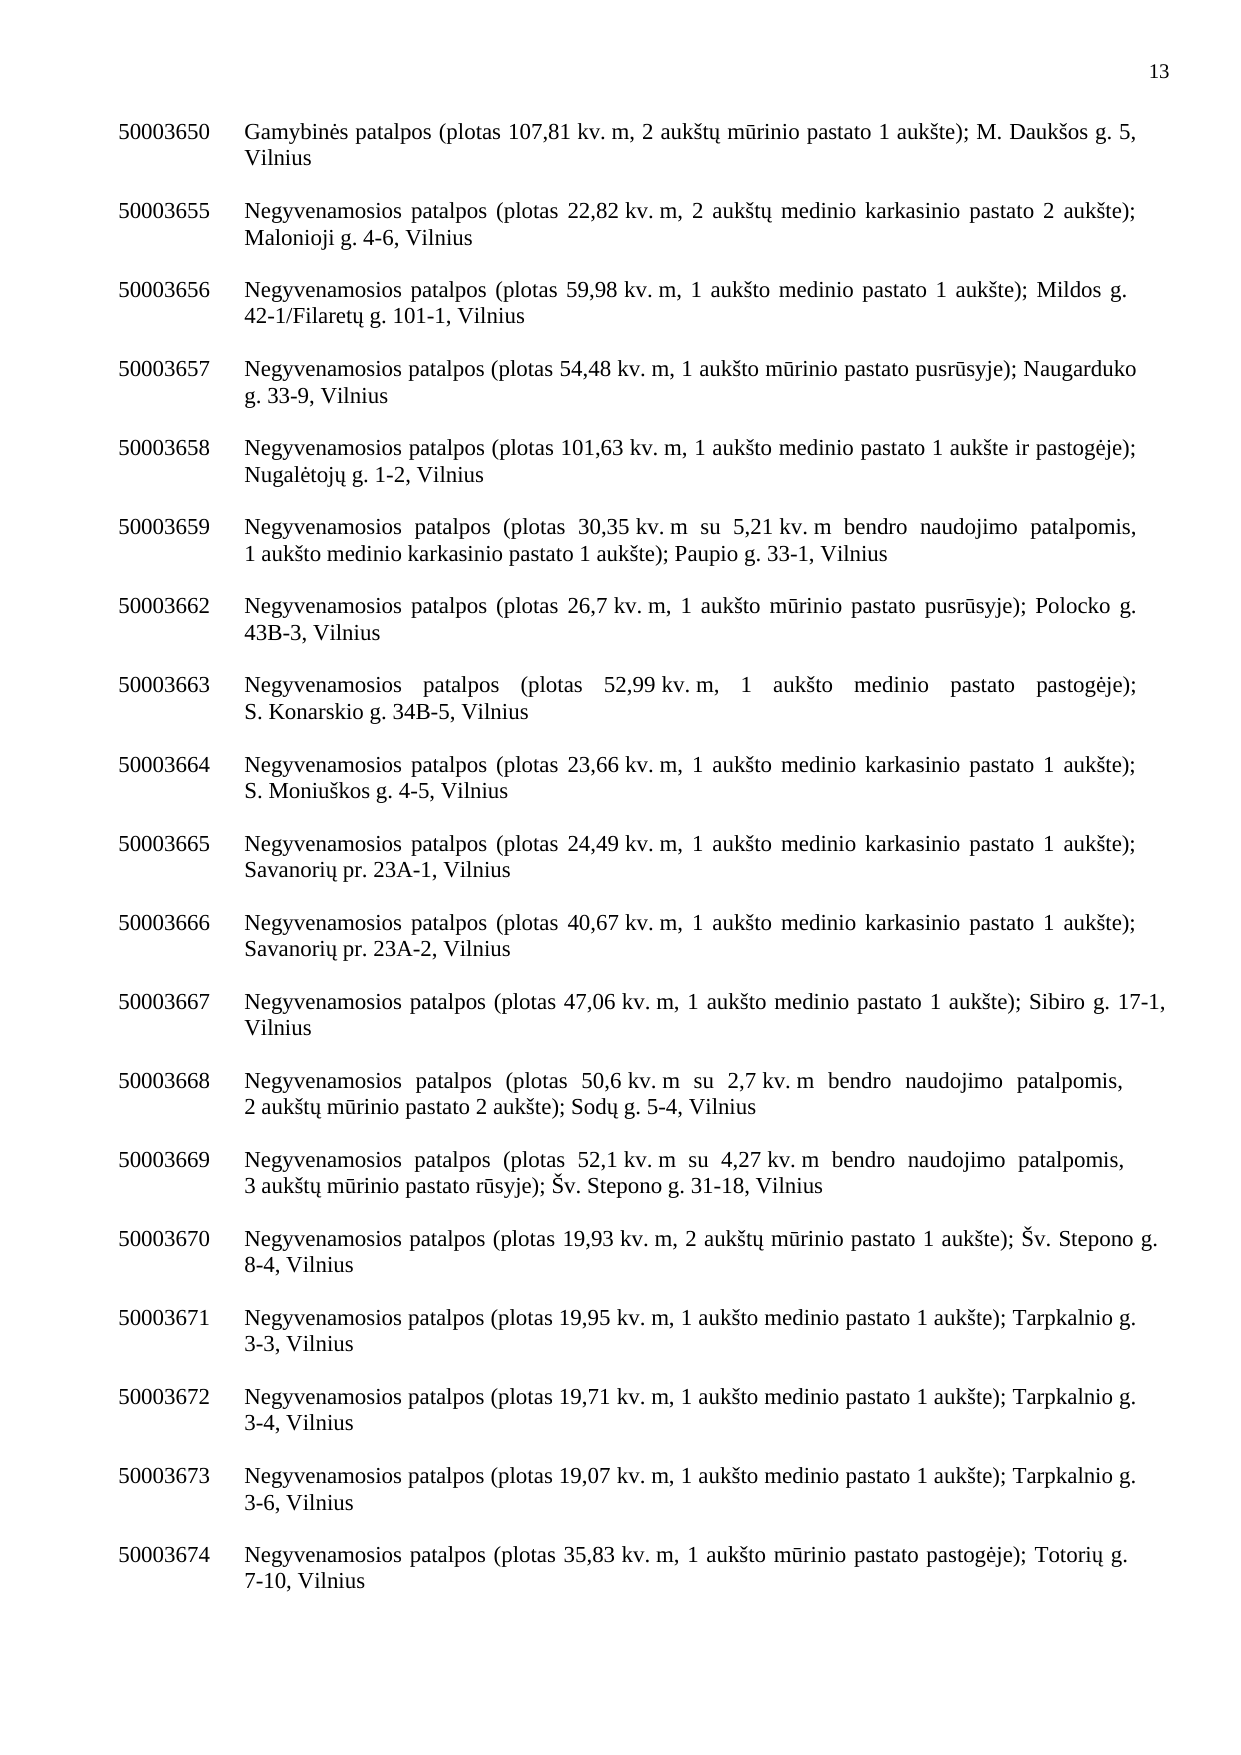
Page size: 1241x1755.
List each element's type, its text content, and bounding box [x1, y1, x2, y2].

table_cell Negyvenamosios patalpos (plotas 101,63 kv. m, 1 aukšto medinio pastato 1 aukšte ir pastogėje); Nugalėtojų g. 1-2, Vilnius [233, 434, 1148, 487]
table_cell Negyvenamosios patalpos (plotas 52,1 kv. m su 4,27 kv. m bendro naudojimo patalpomis, 3 aukštų mūrinio pastato rūsyje); Šv. Stepono g. 31-18, Vilnius [233, 1146, 1148, 1199]
table_cell [1178, 909, 1192, 961]
table_cell [1193, 1462, 1198, 1515]
table_cell [1193, 1225, 1198, 1278]
table_cell 50003657 [101, 355, 233, 408]
table_cell [1193, 751, 1198, 803]
table_cell 50003663 [101, 672, 233, 724]
table_cell [1193, 1304, 1198, 1357]
table_cell 50003659 [101, 514, 233, 566]
table_cell [101, 724, 1198, 751]
table_cell [101, 566, 1198, 592]
table_cell [1178, 593, 1192, 645]
table_cell [1148, 672, 1163, 724]
table_cell [1148, 751, 1163, 803]
table_cell [1148, 1383, 1163, 1436]
table_cell [101, 408, 1198, 434]
table_cell [1178, 276, 1192, 329]
table_cell [1163, 118, 1178, 171]
table_cell [101, 1278, 1198, 1304]
table_cell [101, 803, 1198, 830]
table_cell [1178, 355, 1192, 408]
table_cell [1193, 909, 1198, 961]
table_cell [101, 329, 1198, 355]
table_cell [1178, 988, 1192, 1041]
table_cell [1193, 672, 1198, 724]
table_cell [1178, 1462, 1192, 1515]
table_cell [1178, 1146, 1192, 1199]
table_cell [101, 1594, 1198, 1620]
table_cell [101, 1041, 1198, 1067]
table_cell [1163, 909, 1178, 961]
table_cell [1178, 751, 1192, 803]
table_cell [1163, 1067, 1178, 1119]
table_cell [1178, 118, 1192, 171]
table_cell [101, 1436, 1198, 1462]
table_cell Negyvenamosios patalpos (plotas 22,82 kv. m, 2 aukštų medinio karkasinio pastato 2 aukšte); Malonioji g. 4-6, Vilnius [233, 197, 1148, 250]
table_cell [1193, 988, 1198, 1041]
table_cell [1148, 593, 1163, 645]
table_cell Negyvenamosios patalpos (plotas 19,93 kv. m, 2 aukštų mūrinio pastato 1 aukšte); Šv. Stepono g. 8-4, Vilnius [233, 1225, 1178, 1278]
table_cell [1163, 514, 1178, 566]
table_cell [101, 487, 1198, 513]
table_cell [1178, 1383, 1192, 1436]
table_cell [1193, 514, 1198, 566]
table_cell Negyvenamosios patalpos (plotas 59,98 kv. m, 1 aukšto medinio pastato 1 aukšte); Mildos g. 42-1/Filaretų g. 101-1, Vilnius [233, 276, 1148, 329]
table_cell Negyvenamosios patalpos (plotas 47,06 kv. m, 1 aukšto medinio pastato 1 aukšte); Sibiro g. 17-1, Vilnius [233, 988, 1178, 1041]
table_cell [1163, 1383, 1178, 1436]
table_cell [1178, 1541, 1192, 1594]
table_cell [101, 883, 1198, 909]
table_cell [1148, 1067, 1163, 1119]
table_cell Negyvenamosios patalpos (plotas 19,07 kv. m, 1 aukšto medinio pastato 1 aukšte); Tarpkalnio g. 3-6, Vilnius [233, 1462, 1148, 1515]
table_cell Negyvenamosios patalpos (plotas 35,83 kv. m, 1 aukšto mūrinio pastato pastogėje); Totorių g. 7-10, Vilnius [233, 1541, 1148, 1594]
table_cell [1163, 1462, 1178, 1515]
table_cell [1193, 1146, 1198, 1199]
table_cell [1148, 355, 1163, 408]
table_cell [1178, 672, 1192, 724]
table_cell [101, 645, 1198, 672]
table_cell [1178, 514, 1192, 566]
table_cell [1148, 1541, 1163, 1594]
table_cell Negyvenamosios patalpos (plotas 19,95 kv. m, 1 aukšto medinio pastato 1 aukšte); Tarpkalnio g. 3-3, Vilnius [233, 1304, 1148, 1357]
table_cell 50003669 [101, 1146, 233, 1199]
table_cell 50003672 [101, 1383, 233, 1436]
table_cell [101, 1515, 1198, 1541]
table_cell Negyvenamosios patalpos (plotas 24,49 kv. m, 1 aukšto medinio karkasinio pastato 1 aukšte); Savanorių pr. 23A-1, Vilnius [233, 830, 1148, 882]
table_cell Gamybinės patalpos (plotas 107,81 kv. m, 2 aukštų mūrinio pastato 1 aukšte); M. Daukšos g. 5, Vilnius [233, 118, 1148, 171]
table_cell Negyvenamosios patalpos (plotas 19,71 kv. m, 1 aukšto medinio pastato 1 aukšte); Tarpkalnio g. 3-4, Vilnius [233, 1383, 1148, 1436]
table_cell [101, 1120, 1198, 1146]
table_cell [1163, 672, 1178, 724]
table_cell 50003673 [101, 1462, 233, 1515]
table_cell 50003662 [101, 593, 233, 645]
table_cell 50003667 [101, 988, 233, 1041]
table_cell [1163, 1304, 1178, 1357]
table_cell [1163, 1541, 1178, 1594]
table_cell Negyvenamosios patalpos (plotas 50,6 kv. m su 2,7 kv. m bendro naudojimo patalpomis, 2 aukštų mūrinio pastato 2 aukšte); Sodų g. 5-4, Vilnius [233, 1067, 1148, 1119]
table_cell [1178, 197, 1192, 250]
table_cell Negyvenamosios patalpos (plotas 52,99 kv. m, 1 aukšto medinio pastato pastogėje); S. Konarskio g. 34B-5, Vilnius [233, 672, 1148, 724]
table_cell [1148, 909, 1163, 961]
table_cell [101, 961, 1198, 988]
table_cell [1148, 514, 1163, 566]
table_cell [1178, 830, 1192, 882]
table_cell 50003656 [101, 276, 233, 329]
table_cell [1193, 118, 1198, 171]
table_cell [101, 1357, 1198, 1383]
table_cell [1178, 1304, 1192, 1357]
table_cell 50003655 [101, 197, 233, 250]
table_cell Negyvenamosios patalpos (plotas 23,66 kv. m, 1 aukšto medinio karkasinio pastato 1 aukšte); S. Moniuškos g. 4-5, Vilnius [233, 751, 1148, 803]
table_cell [1148, 1146, 1163, 1199]
table_cell [1193, 355, 1198, 408]
table_cell [1193, 593, 1198, 645]
table_cell [1163, 434, 1178, 487]
table_cell [1178, 1067, 1192, 1119]
table_cell [1163, 751, 1178, 803]
table_cell [1163, 276, 1178, 329]
table_cell 50003658 [101, 434, 233, 487]
table_cell [1193, 830, 1198, 882]
table_cell [1178, 1225, 1192, 1278]
table_cell [1148, 118, 1163, 171]
table_cell [1163, 1146, 1178, 1199]
table_cell [1178, 434, 1192, 487]
table_cell [1163, 593, 1178, 645]
table_cell [1148, 1462, 1163, 1515]
table_cell Negyvenamosios patalpos (plotas 40,67 kv. m, 1 aukšto medinio karkasinio pastato 1 aukšte); Savanorių pr. 23A-2, Vilnius [233, 909, 1148, 961]
table_cell 50003666 [101, 909, 233, 961]
table_cell [1148, 1304, 1163, 1357]
table_cell 50003674 [101, 1541, 233, 1594]
table_cell [1193, 1383, 1198, 1436]
table_cell [1193, 276, 1198, 329]
table_cell Negyvenamosios patalpos (plotas 26,7 kv. m, 1 aukšto mūrinio pastato pusrūsyje); Polocko g. 43B-3, Vilnius [233, 593, 1148, 645]
table_cell 50003668 [101, 1067, 233, 1119]
table_cell [1163, 355, 1178, 408]
table_cell [1148, 434, 1163, 487]
table_cell [1193, 1067, 1198, 1119]
table_cell [1163, 197, 1178, 250]
table_cell [1193, 197, 1198, 250]
table_cell [1193, 434, 1198, 487]
table_cell 50003671 [101, 1304, 233, 1357]
table_cell [1163, 830, 1178, 882]
table_cell 50003650 [101, 118, 233, 171]
table_cell 50003665 [101, 830, 233, 882]
table_cell [1148, 830, 1163, 882]
table_cell [101, 1199, 1198, 1225]
table_cell Negyvenamosios patalpos (plotas 30,35 kv. m su 5,21 kv. m bendro naudojimo patalpomis, 1 aukšto medinio karkasinio pastato 1 aukšte); Paupio g. 33-1, Vilnius [233, 514, 1148, 566]
table_cell Negyvenamosios patalpos (plotas 54,48 kv. m, 1 aukšto mūrinio pastato pusrūsyje); Naugarduko g. 33-9, Vilnius [233, 355, 1148, 408]
table_cell [1148, 197, 1163, 250]
table_cell 50003664 [101, 751, 233, 803]
table_cell [101, 171, 1198, 197]
table_cell 50003670 [101, 1225, 233, 1278]
table_cell [1148, 276, 1163, 329]
table_cell [101, 250, 1198, 276]
table_cell [1193, 1541, 1198, 1594]
